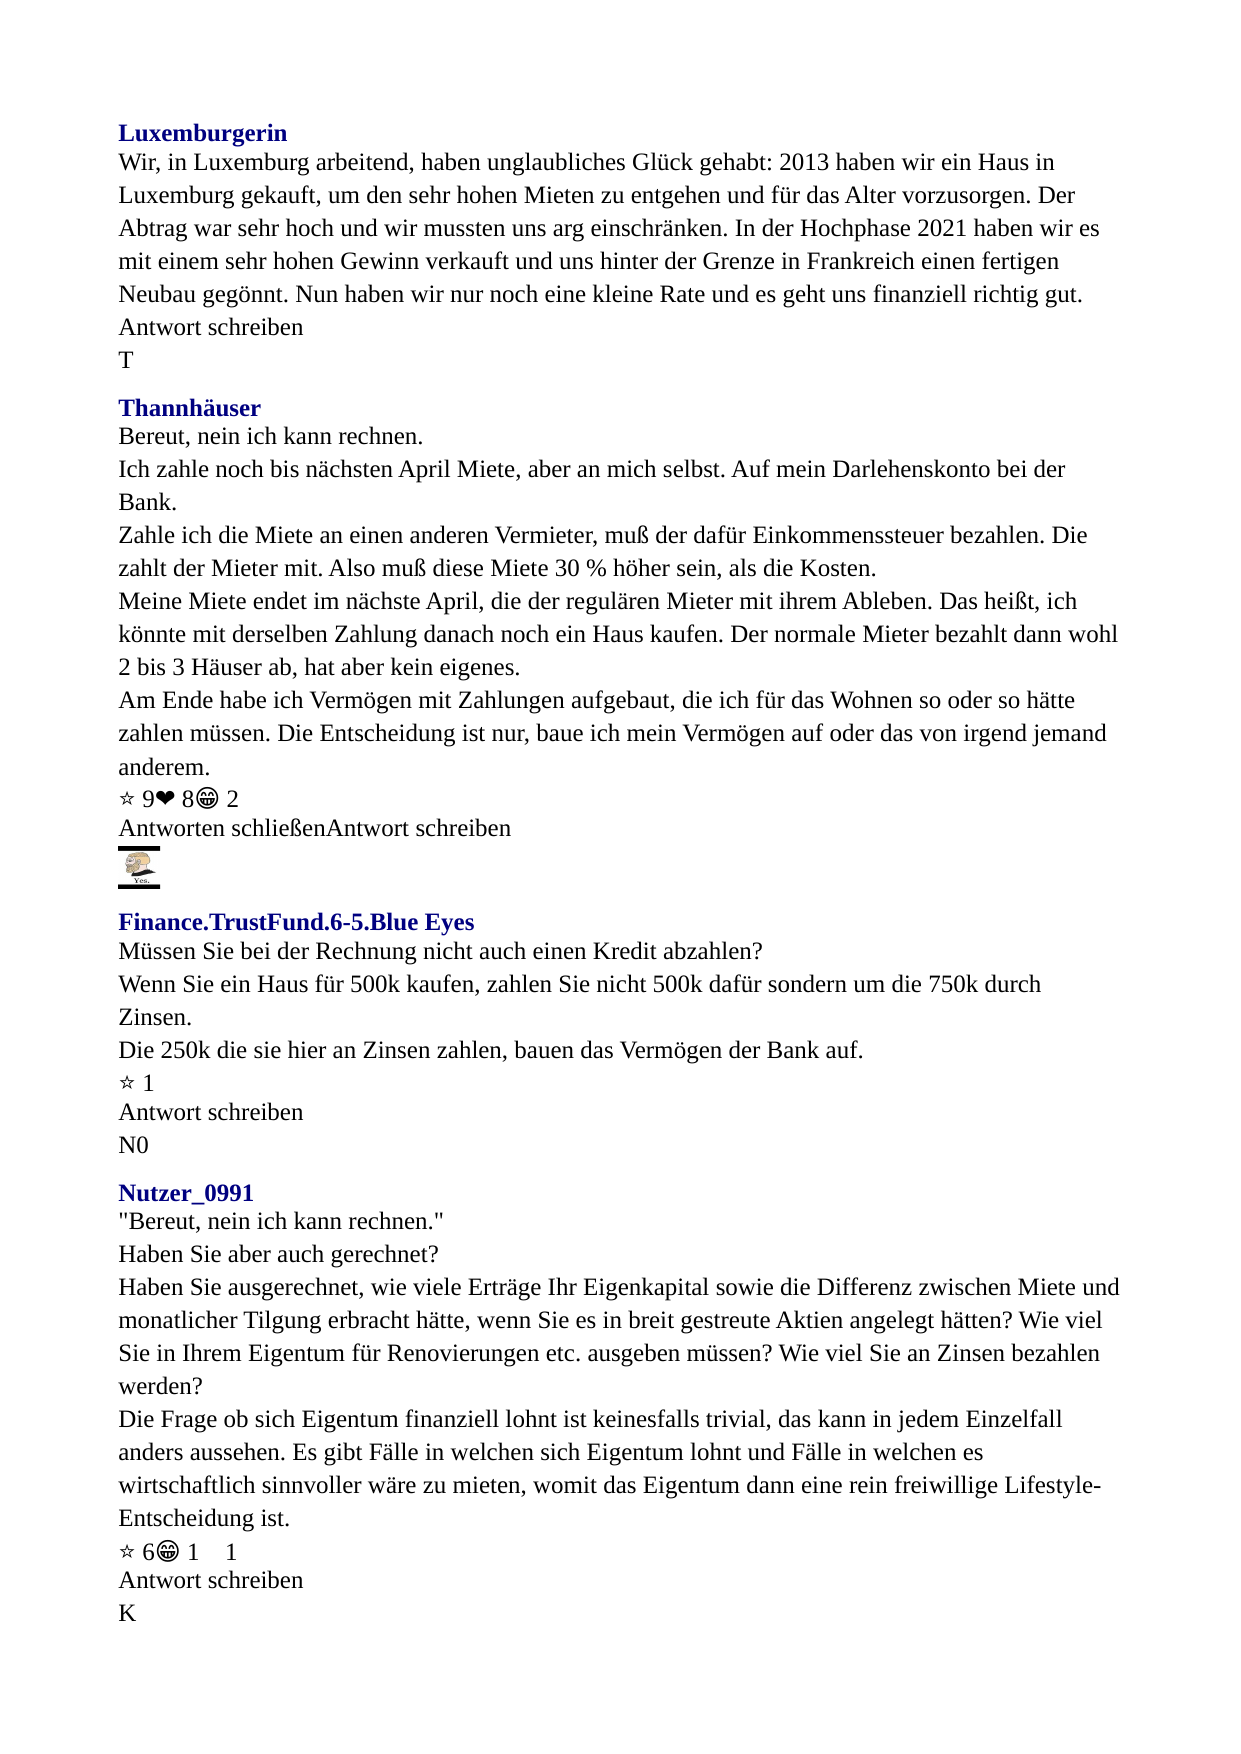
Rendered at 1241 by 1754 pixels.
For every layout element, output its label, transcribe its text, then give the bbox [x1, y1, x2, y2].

text T [118, 345, 1122, 374]
text Haben Sie ausgerechnet, wie viele Erträge Ihr Eigenkapital sowie die Differenz zwischen Miete und monatlicher Tilgung erbracht hätte, wenn Sie es in breit gestreute Aktien angelegt hätten? Wie viel Sie in Ihrem Eigentum für Renovierungen etc. ausgeben müssen? Wie viel Sie an Zinsen bezahlen werden? [118, 1272, 1122, 1400]
text Haben Sie aber auch gerechnet? [118, 1239, 1122, 1268]
text Die Frage ob sich Eigentum finanziell lohnt ist keinesfalls trivial, das kann in jedem Einzelfall anders aussehen. Es gibt Fälle in welchen sich Eigentum lohnt und Fälle in welchen es wirtschaftlich sinnvoller wäre zu mieten, womit das Eigentum dann eine rein freiwillige Lifestyle-Entscheidung ist. [118, 1404, 1122, 1532]
text Ich zahle noch bis nächsten April Miete, aber an mich selbst. Auf mein Darlehenskonto bei der Bank. [118, 454, 1122, 516]
text ⭐️ 1 [118, 1068, 1122, 1097]
text K [118, 1598, 1122, 1627]
subtitle Luxemburgerin [118, 118, 1122, 147]
text Antwort schreiben [118, 1097, 1122, 1126]
text "Bereut, nein ich kann rechnen." [118, 1206, 1122, 1235]
text Antwort schreiben [118, 1565, 1122, 1594]
text Am Ende habe ich Vermögen mit Zahlungen aufgebaut, die ich für das Wohnen so oder so hätte zahlen müssen. Die Entscheidung ist nur, baue ich mein Vermögen auf oder das von irgend jemand anderem. [118, 686, 1122, 780]
text Wir, in Luxemburg arbeitend, haben unglaubliches Glück gehabt: 2013 haben wir ein Haus in Luxemburg gekauft, um den sehr hohen Mieten zu entgehen und für das Alter vorzusorgen. Der Abtrag war sehr hoch und wir mussten uns arg einschränken. In der Hochphase 2021 haben wir es mit einem sehr hohen Gewinn verkauft und uns hinter der Grenze in Frankreich einen fertigen Neubau gegönnt. Nun haben wir nur noch eine kleine Rate und es geht uns finanziell richtig gut. [118, 147, 1122, 308]
text Zahle ich die Miete an einen anderen Vermieter, muß der dafür Einkommenssteuer bezahlen. Die zahlt der Mieter mit. Also muß diese Miete 30 % höher sein, als die Kosten. [118, 520, 1122, 582]
text Müssen Sie bei der Rechnung nicht auch einen Kredit abzahlen? [118, 936, 1122, 965]
subtitle Finance.TrustFund.6-5.Blue Eyes [118, 907, 1122, 936]
text ⭐️ 6😁 1🤨 1 [118, 1537, 1122, 1565]
text Antworten schließenAntwort schreiben [118, 813, 1122, 842]
subtitle Thannhäuser [118, 393, 1122, 421]
subtitle Nutzer_0991 [118, 1178, 1122, 1206]
text Wenn Sie ein Haus für 500k kaufen, zahlen Sie nicht 500k dafür sondern um die 750k durch Zinsen. [118, 969, 1122, 1031]
text ⭐️ 9❤️ 8😁 2 [118, 784, 1122, 813]
text N0 [118, 1130, 1122, 1159]
picture [118, 846, 161, 889]
text Die 250k die sie hier an Zinsen zahlen, bauen das Vermögen der Bank auf. [118, 1035, 1122, 1064]
text Antwort schreiben [118, 312, 1122, 341]
text Meine Miete endet im nächste April, die der regulären Mieter mit ihrem Ableben. Das heißt, ich könnte mit derselben Zahlung danach noch ein Haus kaufen. Der normale Mieter bezahlt dann wohl 2 bis 3 Häuser ab, hat aber kein eigenes. [118, 586, 1122, 681]
text Bereut, nein ich kann rechnen. [118, 421, 1122, 450]
